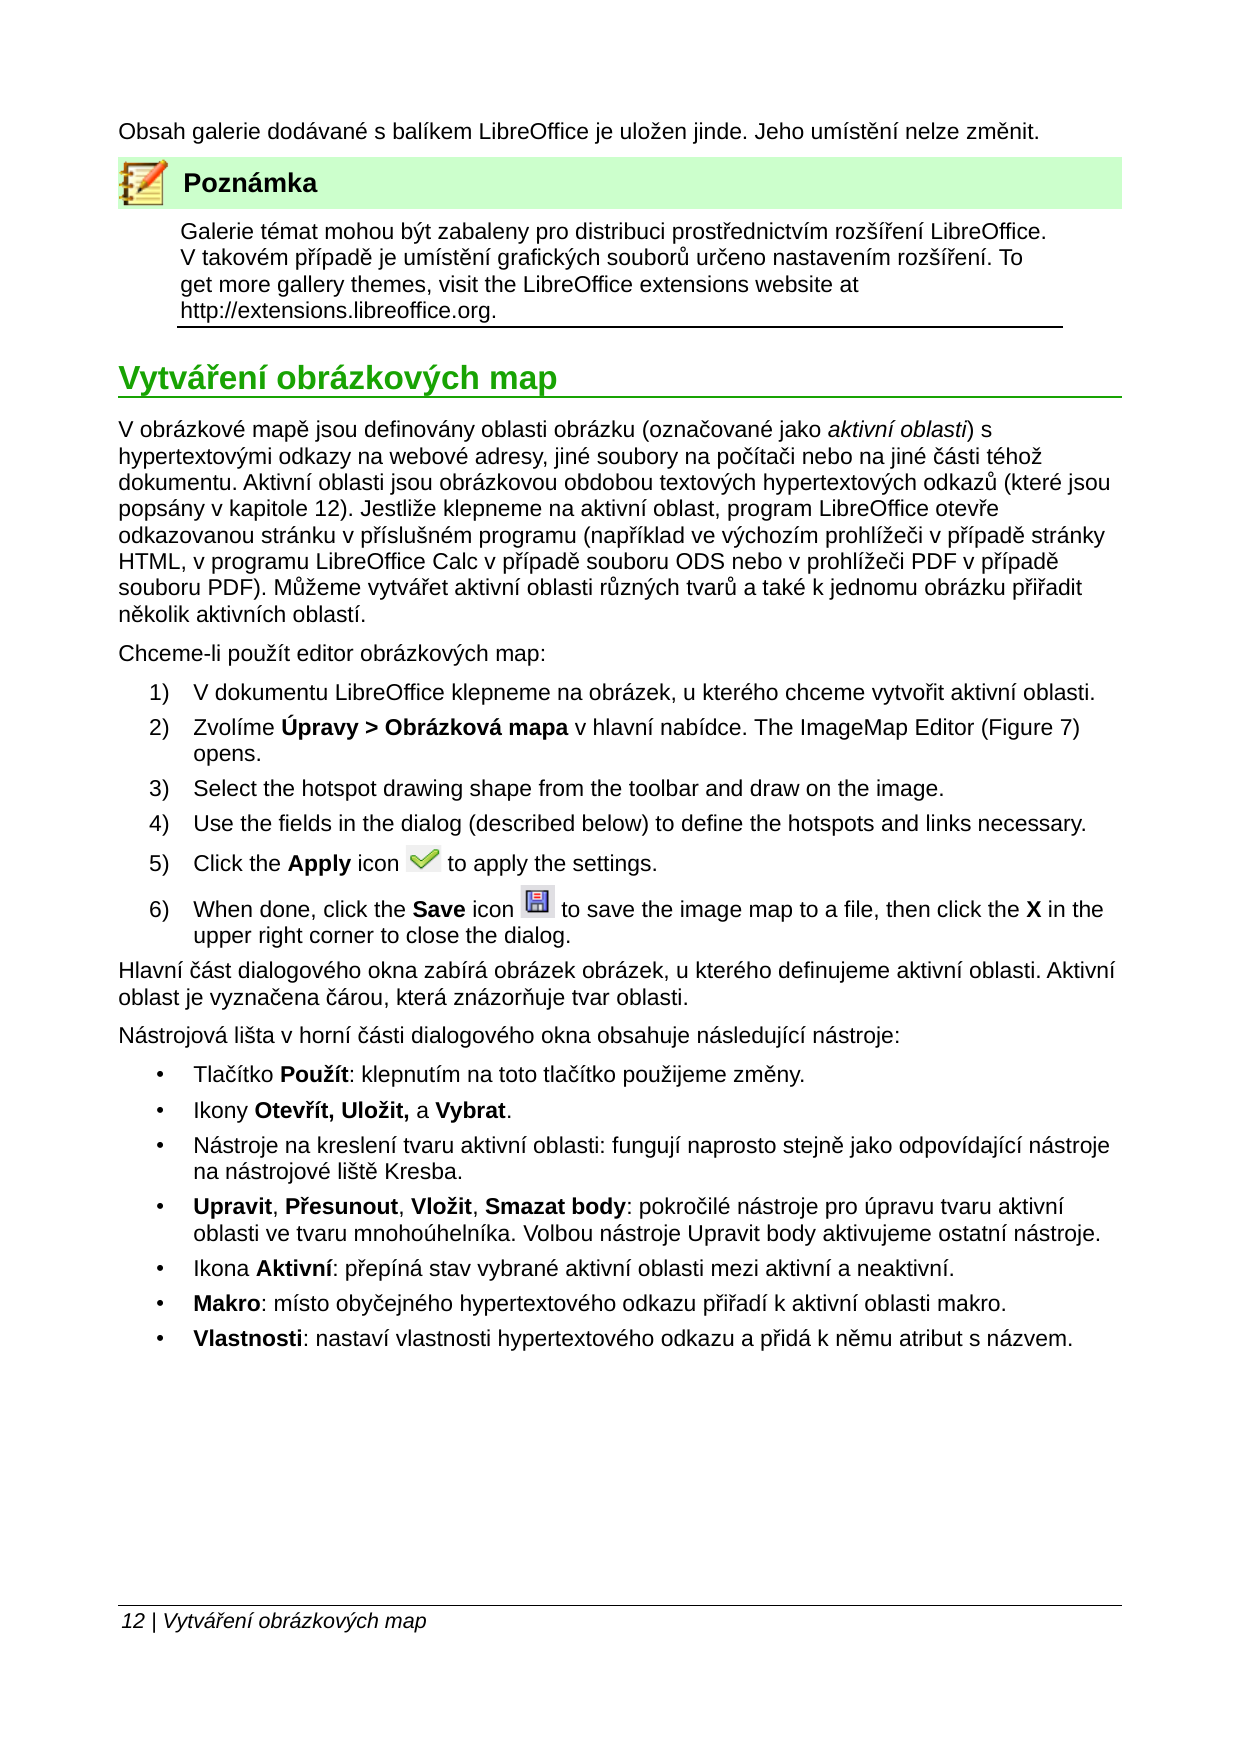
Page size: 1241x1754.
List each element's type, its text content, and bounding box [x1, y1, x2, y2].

subtitle Vytváření obrázkových map [118, 358, 1122, 396]
list Makro: místo obyčejného hypertextového odkazu přiřadí k aktivní oblasti makro. [156, 1290, 1122, 1316]
list Nástroje na kreslení tvaru aktivní oblasti: fungují naprosto stejně jako odpovídající nástroje na nástrojové liště Kresba. [156, 1132, 1122, 1184]
picture [520, 885, 555, 918]
text V obrázkové mapě jsou definovány oblasti obrázku (označované jako aktivní oblasti) s hypertextovými odkazy na webové adresy, jiné soubory na počítači nebo na jiné části téhož dokumentu. Aktivní oblasti jsou obrázkovou obdobou textových hypertextových odkazů (které jsou popsány v kapitole 12). Jestliže klepneme na aktivní oblast, program LibreOffice otevře odkazovanou stránku v příslušném programu (například ve výchozím prohlížeči v případě stránky HTML, v programu LibreOffice Calc v případě souboru ODS nebo v prohlížeči PDF v případě souboru PDF). Můžeme vytvářet aktivní oblasti různých tvarů a také k jednomu obrázku přiřadit několik aktivních oblastí. [118, 416, 1122, 627]
subtitle Poznámka [118, 157, 1122, 209]
text Obsah galerie dodávané s balíkem LibreOffice je uložen jinde. Jeho umístění nelze změnit. [118, 118, 1122, 144]
list Vlastnosti: nastaví vlastnosti hypertextového odkazu a přidá k němu atribut s názvem. [156, 1325, 1122, 1352]
list Click the Apply icon to apply the settings. [169, 846, 1122, 876]
list Tlačítko Použít: klepnutím na toto tlačítko použijeme změny. [156, 1061, 1122, 1088]
list Ikona Aktivní: přepíná stav vybrané aktivní oblasti mezi aktivní a neaktivní. [156, 1255, 1122, 1281]
list Ikony Otevřít, Uložit, a Vybrat. [156, 1097, 1122, 1123]
text Hlavní část dialogového okna zabírá obrázek obrázek, u kterého definujeme aktivní oblasti. Aktivní oblast je vyznačena čárou, která znázorňuje tvar oblasti. [118, 957, 1122, 1010]
list Nástrojová lišta v horní části dialogového okna obsahuje následující nástroje: [118, 1022, 1122, 1049]
list When done, click the Save icon to save the image map to a file, then click the X in the upper right corner to close the dialog. [169, 885, 1122, 948]
picture [405, 845, 442, 872]
list Zvolíme Úpravy > Obrázková mapa v hlavní nabídce. The ImageMap Editor (Figure 7) opens. [169, 714, 1122, 766]
picture [119, 158, 170, 209]
list Chceme-li použít editor obrázkových map: [118, 639, 1122, 666]
list Use the fields in the dialog (described below) to define the hotspots and links necessary. [169, 810, 1122, 837]
text Galerie témat mohou být zabaleny pro distribuci prostřednictvím rozšíření LibreOffice. V takovém případě je umístění grafických souborů určeno nastavením rozšíření. To get more gallery themes, visit the LibreOffice extensions website at http://extensions.libreoffice.org. [177, 215, 1063, 326]
list Upravit, Přesunout, Vložit, Smazat body: pokročilé nástroje pro úpravu tvaru aktivní oblasti ve tvaru mnohoúhelníka. Volbou nástroje Upravit body aktivujeme ostatní nástroje. [156, 1193, 1122, 1246]
list V dokumentu LibreOffice klepneme na obrázek, u kterého chceme vytvořit aktivní oblasti. [169, 678, 1122, 705]
list Select the hotspot drawing shape from the toolbar and draw on the image. [169, 775, 1122, 802]
